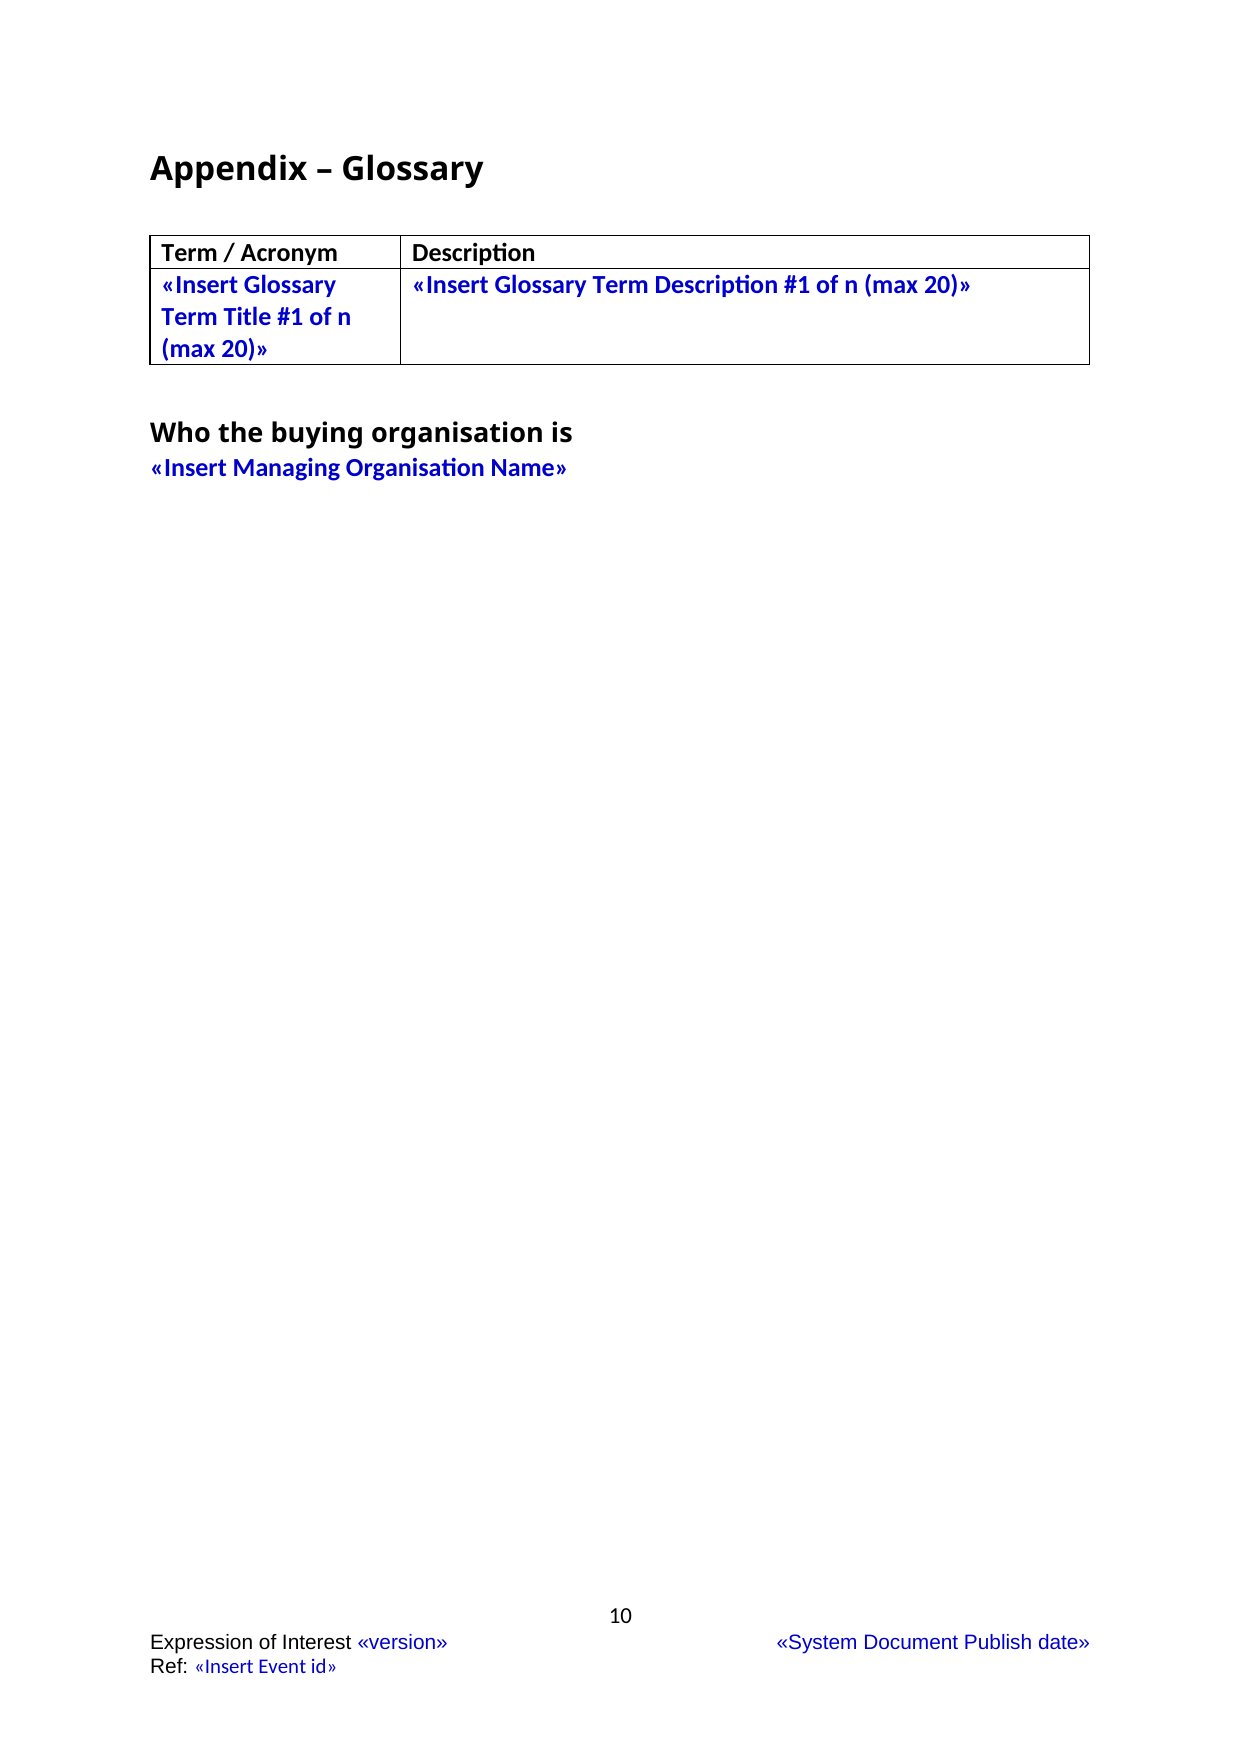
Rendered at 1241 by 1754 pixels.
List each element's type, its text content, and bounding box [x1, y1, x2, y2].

table_header Term / Acronym [151, 236, 400, 268]
text «Insert Managing Organisation Name» [150, 451, 1090, 482]
table_cell «Insert Glossary Term Description #1 of n (max 20)» [401, 269, 1089, 364]
subtitle Who the buying organisation is [150, 414, 1090, 451]
subtitle Appendix – Glossary [150, 145, 1090, 190]
table_header Description [401, 236, 1089, 268]
table_cell «Insert Glossary Term Title #1 of n (max 20)» [151, 269, 400, 364]
